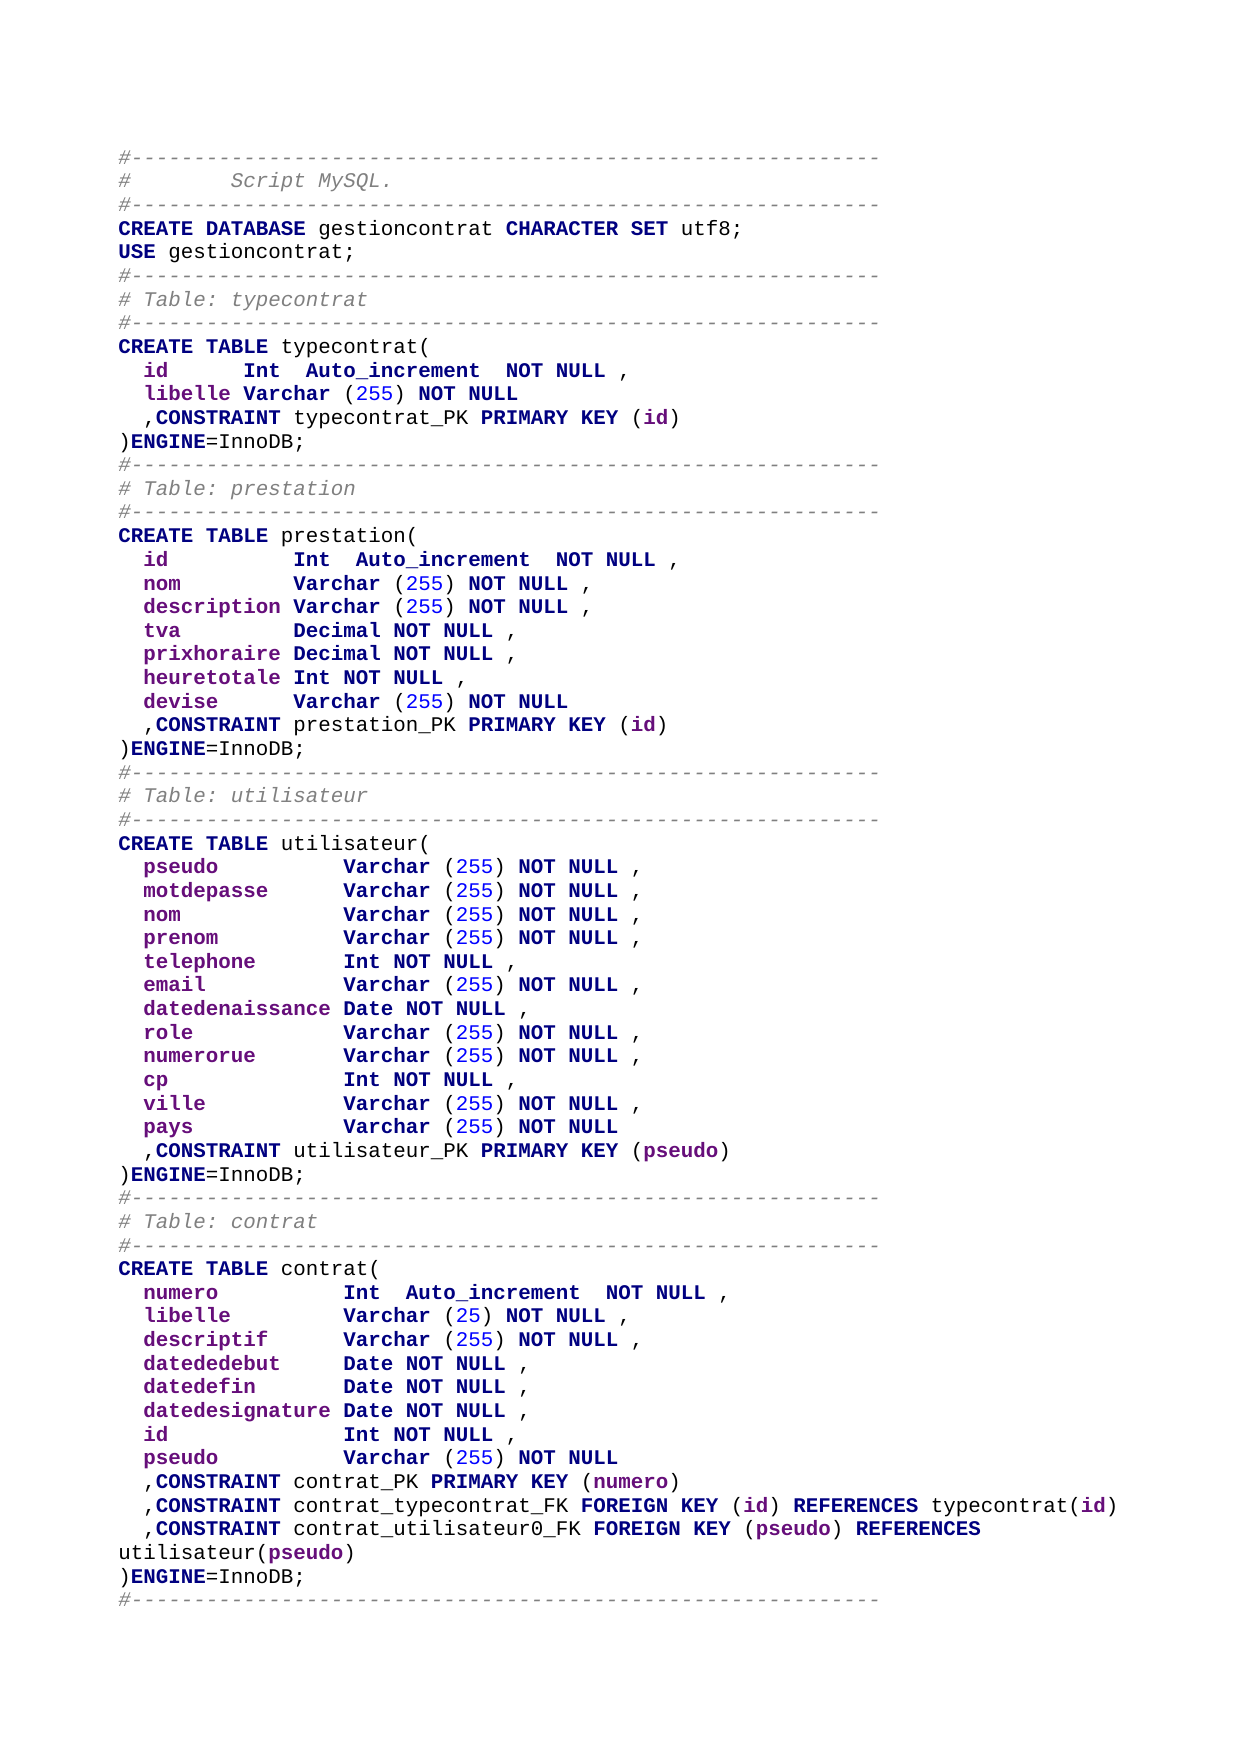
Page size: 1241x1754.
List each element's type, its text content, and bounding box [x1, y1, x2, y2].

text ,CONSTRAINT contrat_PK PRIMARY KEY (numero) [118, 1471, 1122, 1495]
text # Script MySQL. [118, 171, 1122, 194]
text #------------------------------------------------------------ [118, 502, 1122, 525]
text id Int Auto_increment NOT NULL , [118, 549, 1122, 572]
text )ENGINE=InnoDB; [118, 738, 1122, 762]
text libelle Varchar (255) NOT NULL [118, 383, 1122, 407]
text #------------------------------------------------------------ [118, 762, 1122, 785]
text datedenaissance Date NOT NULL , [118, 998, 1122, 1022]
text datededebut Date NOT NULL , [118, 1353, 1122, 1376]
text devise Varchar (255) NOT NULL [118, 691, 1122, 714]
text )ENGINE=InnoDB; [118, 1164, 1122, 1187]
text id Int NOT NULL , [118, 1424, 1122, 1447]
text ville Varchar (255) NOT NULL , [118, 1093, 1122, 1116]
text email Varchar (255) NOT NULL , [118, 974, 1122, 998]
text CREATE TABLE prestation( [118, 525, 1122, 549]
text #------------------------------------------------------------ [118, 454, 1122, 478]
text CREATE TABLE utilisateur( [118, 833, 1122, 856]
text pseudo Varchar (255) NOT NULL , [118, 856, 1122, 880]
text ,CONSTRAINT prestation_PK PRIMARY KEY (id) [118, 714, 1122, 738]
text numero Int Auto_increment NOT NULL , [118, 1282, 1122, 1306]
text # Table: prestation [118, 478, 1122, 502]
text CREATE TABLE contrat( [118, 1258, 1122, 1282]
text motdepasse Varchar (255) NOT NULL , [118, 880, 1122, 903]
text #------------------------------------------------------------ [118, 809, 1122, 833]
text descriptif Varchar (255) NOT NULL , [118, 1329, 1122, 1353]
text #------------------------------------------------------------ [118, 147, 1122, 171]
text pseudo Varchar (255) NOT NULL [118, 1447, 1122, 1471]
text role Varchar (255) NOT NULL , [118, 1022, 1122, 1045]
text )ENGINE=InnoDB; [118, 431, 1122, 454]
text # Table: contrat [118, 1211, 1122, 1234]
text CREATE TABLE typecontrat( [118, 336, 1122, 360]
text ,CONSTRAINT contrat_utilisateur0_FK FOREIGN KEY (pseudo) REFERENCES utilisateur(pseudo) [118, 1518, 1122, 1566]
text nom Varchar (255) NOT NULL , [118, 572, 1122, 596]
text #------------------------------------------------------------ [118, 1589, 1122, 1613]
text ,CONSTRAINT contrat_typecontrat_FK FOREIGN KEY (id) REFERENCES typecontrat(id) [118, 1495, 1122, 1518]
text #------------------------------------------------------------ [118, 1234, 1122, 1258]
text ,CONSTRAINT utilisateur_PK PRIMARY KEY (pseudo) [118, 1140, 1122, 1164]
text ,CONSTRAINT typecontrat_PK PRIMARY KEY (id) [118, 407, 1122, 431]
text description Varchar (255) NOT NULL , [118, 596, 1122, 620]
text #------------------------------------------------------------ [118, 194, 1122, 218]
text # Table: typecontrat [118, 289, 1122, 312]
text #------------------------------------------------------------ [118, 1187, 1122, 1211]
text nom Varchar (255) NOT NULL , [118, 903, 1122, 927]
text datedesignature Date NOT NULL , [118, 1400, 1122, 1424]
text libelle Varchar (25) NOT NULL , [118, 1306, 1122, 1329]
text #------------------------------------------------------------ [118, 265, 1122, 289]
text # Table: utilisateur [118, 785, 1122, 809]
text id Int Auto_increment NOT NULL , [118, 360, 1122, 383]
text prixhoraire Decimal NOT NULL , [118, 643, 1122, 667]
text pays Varchar (255) NOT NULL [118, 1116, 1122, 1140]
text numerorue Varchar (255) NOT NULL , [118, 1045, 1122, 1069]
text cp Int NOT NULL , [118, 1069, 1122, 1093]
text telephone Int NOT NULL , [118, 951, 1122, 974]
text prenom Varchar (255) NOT NULL , [118, 927, 1122, 951]
text USE gestioncontrat; [118, 241, 1122, 265]
text )ENGINE=InnoDB; [118, 1566, 1122, 1589]
text #------------------------------------------------------------ [118, 312, 1122, 336]
text tva Decimal NOT NULL , [118, 620, 1122, 643]
text CREATE DATABASE gestioncontrat CHARACTER SET utf8; [118, 218, 1122, 241]
text datedefin Date NOT NULL , [118, 1376, 1122, 1400]
text heuretotale Int NOT NULL , [118, 667, 1122, 691]
